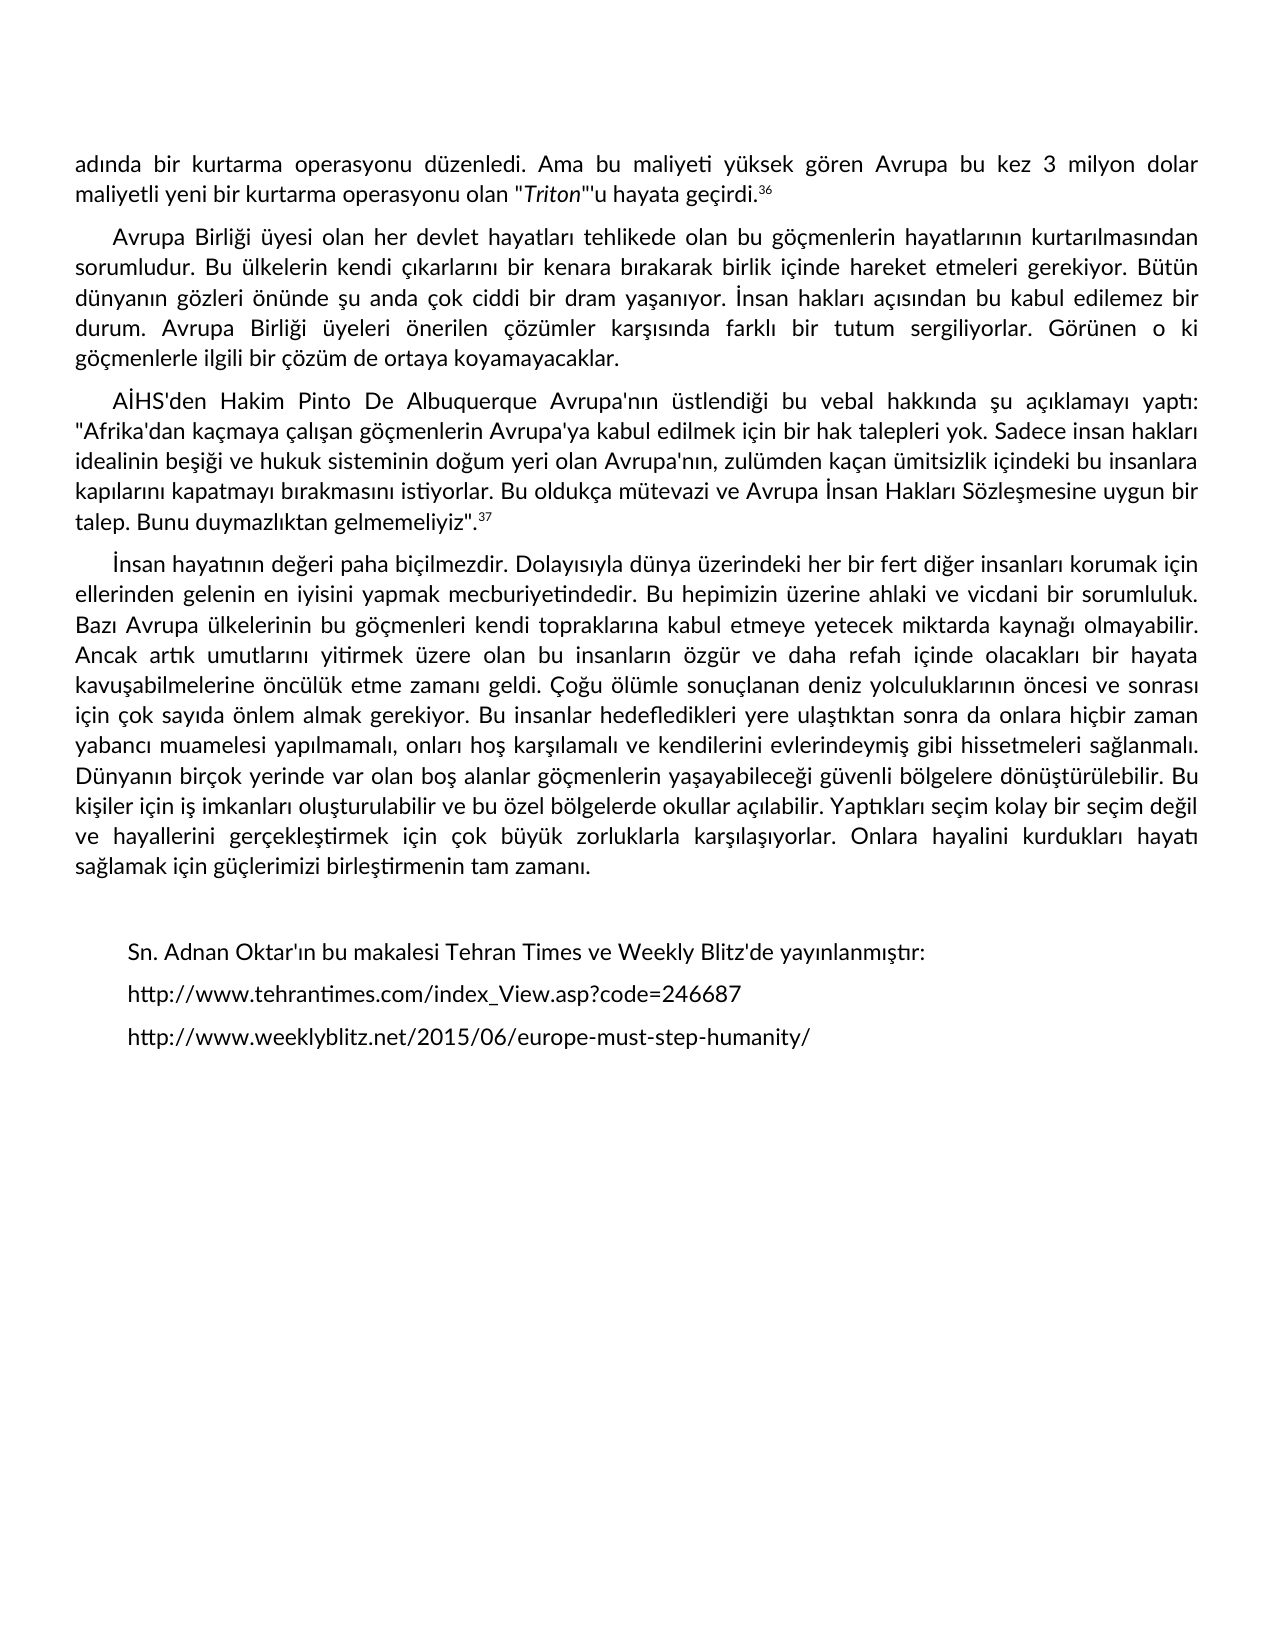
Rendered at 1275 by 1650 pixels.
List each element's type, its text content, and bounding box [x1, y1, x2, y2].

text Avrupa Birliği üyesi olan her devlet hayatları tehlikede olan bu göçmenlerin hayatlarının kurtarılmasından sorumludur. Bu ülkelerin kendi çıkarlarını bir kenara bırakarak birlik içinde hareket etmeleri gerekiyor. Bütün dünyanın gözleri önünde şu anda çok ciddi bir dram yaşanıyor. İnsan hakları açısından bu kabul edilemez bir durum. Avrupa Birliği üyeleri önerilen çözümler karşısında farklı bir tutum sergiliyorlar. Görünen o ki göçmenlerle ilgili bir çözüm de ortaya koyamayacaklar. [75, 223, 1200, 371]
text Sn. Adnan Oktar'ın bu makalesi Tehran Times ve Weekly Blitz'de yayınlanmıştır: [127, 937, 1177, 965]
text http://www.weeklyblitz.net/2015/06/europe-must-step-humanity/ [127, 1023, 1177, 1050]
text adında bir kurtarma operasyonu düzenledi. Ama bu maliyeti yüksek gören Avrupa bu kez 3 milyon dolar maliyetli yeni bir kurtarma operasyonu olan "Triton"'u hayata geçirdi.36 [75, 150, 1200, 208]
text AİHS'den Hakim Pinto De Albuquerque Avrupa'nın üstlendiği bu vebal hakkında şu açıklamayı yaptı: "Afrika'dan kaçmaya çalışan göçmenlerin Avrupa'ya kabul edilmek için bir hak talepleri yok. Sadece insan hakları idealinin beşiği ve hukuk sisteminin doğum yeri olan Avrupa'nın, zulümden kaçan ümitsizlik içindeki bu insanlara kapılarını kapatmayı bırakmasını istiyorlar. Bu oldukça mütevazi ve Avrupa İnsan Hakları Sözleşmesine uygun bir talep. Bunu duymazlıktan gelmemeliyiz".37 [75, 386, 1200, 535]
text http://www.tehrantimes.com/index_View.asp?code=246687 [127, 980, 1177, 1008]
text İnsan hayatının değeri paha biçilmezdir. Dolayısıyla dünya üzerindeki her bir fert diğer insanları korumak için ellerinden gelenin en iyisini yapmak mecburiyetindedir. Bu hepimizin üzerine ahlaki ve vicdani bir sorumluluk. Bazı Avrupa ülkelerinin bu göçmenleri kendi topraklarına kabul etmeye yetecek miktarda kaynağı olmayabilir. Ancak artık umutlarını yitirmek üzere olan bu insanların özgür ve daha refah içinde olacakları bir hayata kavuşabilmelerine öncülük etme zamanı geldi. Çoğu ölümle sonuçlanan deniz yolculuklarının öncesi ve sonrası için çok sayıda önlem almak gerekiyor. Bu insanlar hedefledikleri yere ulaştıktan sonra da onlara hiçbir zaman yabancı muamelesi yapılmamalı, onları hoş karşılamalı ve kendilerini evlerindeymiş gibi hissetmeleri sağlanmalı. Dünyanın birçok yerinde var olan boş alanlar göçmenlerin yaşayabileceği güvenli bölgelere dönüştürülebilir. Bu kişiler için iş imkanları oluşturulabilir ve bu özel bölgelerde okullar açılabilir. Yaptıkları seçim kolay bir seçim değil ve hayallerini gerçekleştirmek için çok büyük zorluklarla karşılaşıyorlar. Onlara hayalini kurdukları hayatı sağlamak için güçlerimizi birleştirmenin tam zamanı. [75, 550, 1200, 879]
